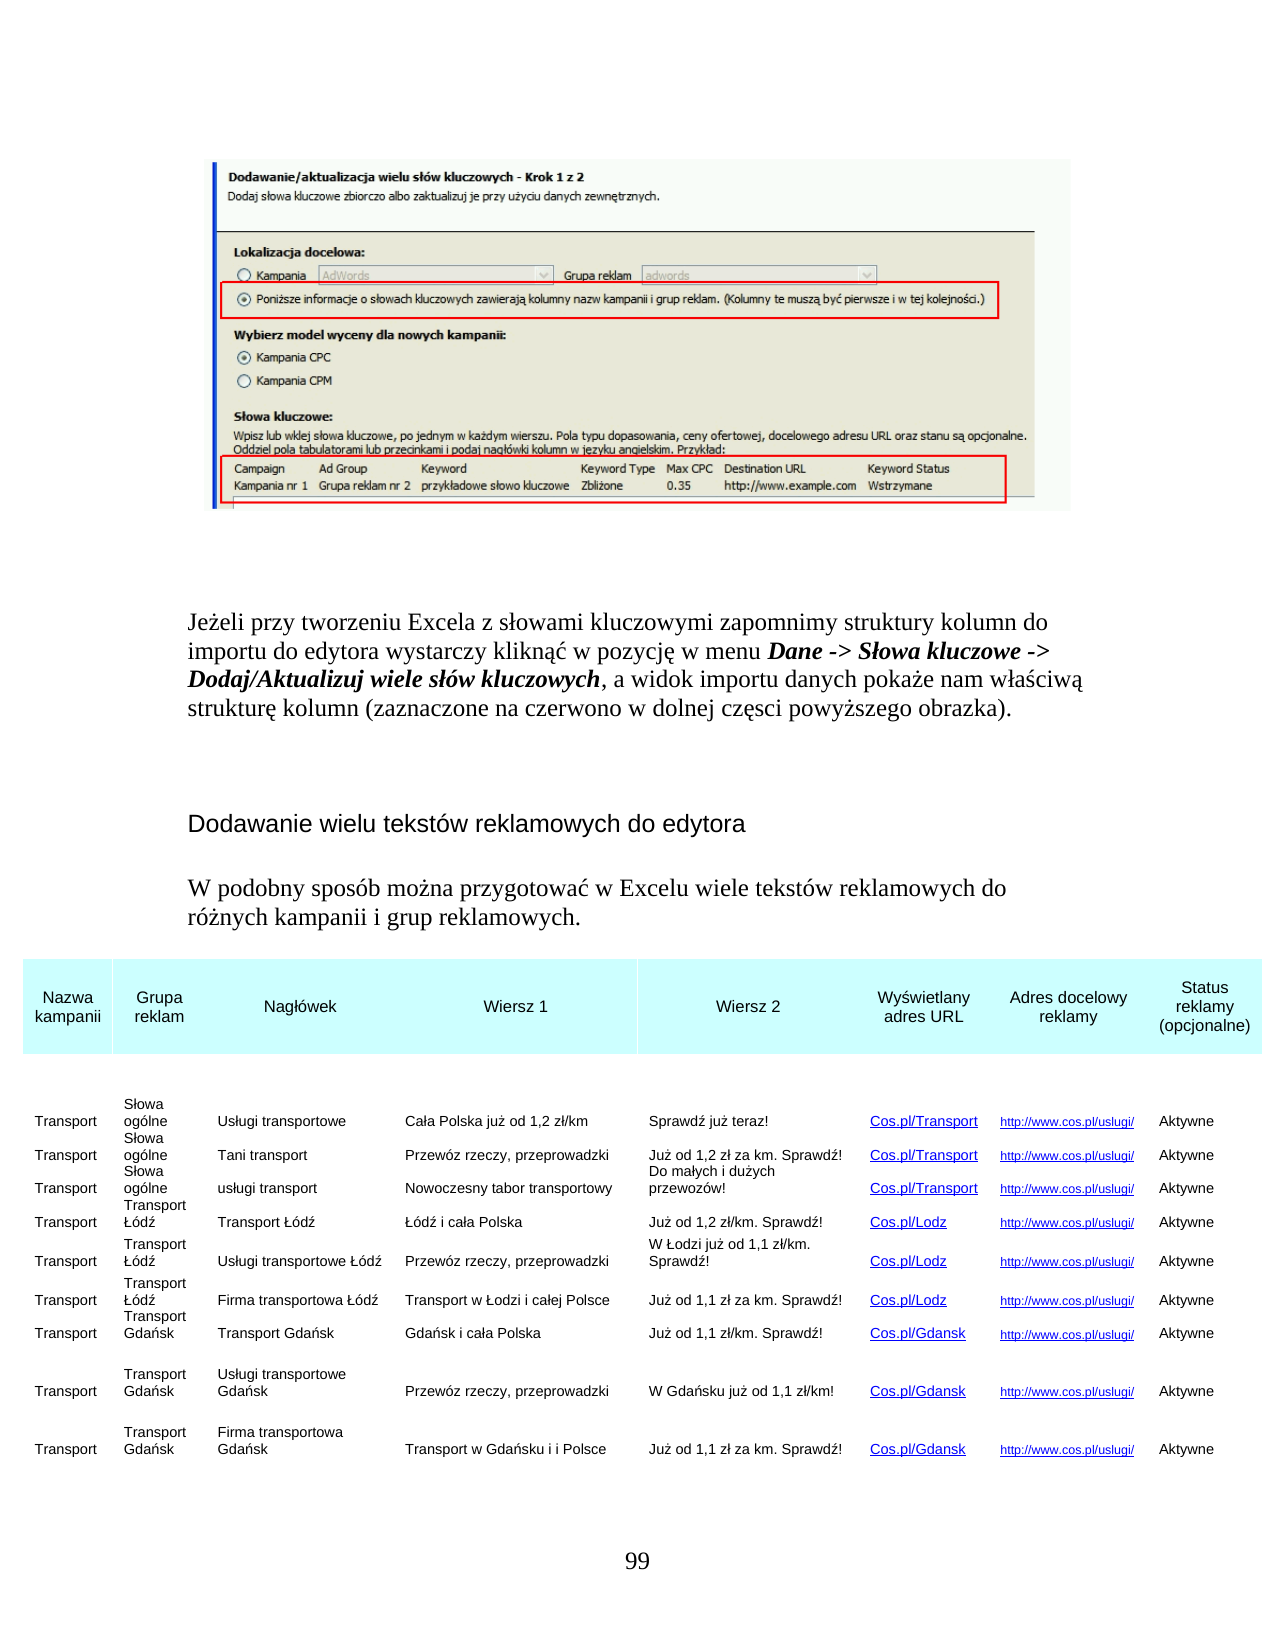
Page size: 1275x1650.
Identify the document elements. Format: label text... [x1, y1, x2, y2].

table_cell Firma transportowa Łódź [206, 1269, 394, 1308]
table_cell [1148, 1054, 1262, 1081]
table_cell Firma transportowa Gdańsk [206, 1400, 394, 1457]
table_cell Już od 1,2 zł za km. Sprawdź! [638, 1129, 859, 1163]
table_cell Cos.pl/Gdansk [859, 1342, 989, 1399]
table_cell Transport [23, 1308, 112, 1342]
table_cell Transport [23, 1269, 112, 1308]
table_cell Aktywne [1148, 1269, 1262, 1308]
table_cell Transport Gdańsk [113, 1308, 206, 1342]
table_cell Transport [23, 1230, 112, 1269]
table_cell Cos.pl/Gdansk [859, 1308, 989, 1342]
table_cell Gdańsk i cała Polska [394, 1308, 637, 1342]
table_cell Słowa ogólne [113, 1129, 206, 1163]
table_cell Transport Łódź [113, 1196, 206, 1230]
table_cell Cos.pl/Gdansk [859, 1400, 989, 1457]
table_cell [113, 1054, 206, 1081]
table_cell Tani transport [206, 1129, 394, 1163]
table_header Wyświetlany adres URL [859, 959, 989, 1054]
table_cell W Gdańsku już od 1,1 zł/km! [638, 1342, 859, 1399]
table_header Grupa reklam [113, 959, 206, 1054]
table_cell http://www.cos.pl/uslugi/ [989, 1129, 1148, 1163]
table_cell [23, 1054, 112, 1081]
table_cell Aktywne [1148, 1163, 1262, 1196]
table_cell Aktywne [1148, 1230, 1262, 1269]
table_cell Aktywne [1148, 1129, 1262, 1163]
table_cell Transport [23, 1081, 112, 1129]
table_cell Transport Łódź [113, 1230, 206, 1269]
table_cell W Łodzi już od 1,1 zł/km. Sprawdź! [638, 1230, 859, 1269]
table_cell Cos.pl/Transport [859, 1081, 989, 1129]
table_cell Już od 1,1 zł za km. Sprawdź! [638, 1400, 859, 1457]
table_header Nazwa kampanii [23, 959, 112, 1054]
table_cell Usługi transportowe Gdańsk [206, 1342, 394, 1399]
table_cell [859, 1054, 989, 1081]
subtitle Dodawanie wielu tekstów reklamowych do edytora [187, 809, 1087, 838]
table_cell Cos.pl/Lodz [859, 1230, 989, 1269]
table_cell Aktywne [1148, 1196, 1262, 1230]
table_cell [638, 1054, 859, 1081]
table_cell Transport Łódź [206, 1196, 394, 1230]
table_header Adres docelowy reklamy [989, 959, 1148, 1054]
table_cell [394, 1054, 637, 1081]
table_cell Cos.pl/Transport [859, 1163, 989, 1196]
table_cell [989, 1054, 1148, 1081]
text W podobny sposób można przygotować w Excelu wiele tekstów reklamowych do różnych kampanii i grup reklamowych. [187, 873, 1087, 930]
table_cell Już od 1,2 zł/km. Sprawdź! [638, 1196, 859, 1230]
table_cell Cała Polska już od 1,2 zł/km [394, 1081, 637, 1129]
table_header Wiersz 1 [394, 959, 637, 1054]
table_cell Transport [23, 1342, 112, 1399]
table_cell http://www.cos.pl/uslugi/ [989, 1342, 1148, 1399]
table_cell Sprawdź już teraz! [638, 1081, 859, 1129]
table_header Nagłówek [206, 959, 394, 1054]
table_cell http://www.cos.pl/uslugi/ [989, 1163, 1148, 1196]
table_cell Transport [23, 1400, 112, 1457]
table_cell usługi transport [206, 1163, 394, 1196]
table_cell Nowoczesny tabor transportowy [394, 1163, 637, 1196]
table_cell Słowa ogólne [113, 1081, 206, 1129]
table_cell http://www.cos.pl/uslugi/ [989, 1400, 1148, 1457]
table_cell Przewóz rzeczy, przeprowadzki [394, 1230, 637, 1269]
table_cell http://www.cos.pl/uslugi/ [989, 1081, 1148, 1129]
table_cell http://www.cos.pl/uslugi/ [989, 1230, 1148, 1269]
table_cell Transport w Gdańsku i i Polsce [394, 1400, 637, 1457]
table_cell http://www.cos.pl/uslugi/ [989, 1269, 1148, 1308]
table_cell Do małych i dużych przewozów! [638, 1163, 859, 1196]
table_cell Transport Gdańsk [113, 1342, 206, 1399]
table_cell Transport [23, 1129, 112, 1163]
table_cell http://www.cos.pl/uslugi/ [989, 1308, 1148, 1342]
table_cell Już od 1,1 zł za km. Sprawdź! [638, 1269, 859, 1308]
picture [204, 159, 1071, 511]
table_cell Cos.pl/Lodz [859, 1269, 989, 1308]
table_cell Aktywne [1148, 1342, 1262, 1399]
table_cell Aktywne [1148, 1400, 1262, 1457]
table_cell Transport Łódź [113, 1269, 206, 1308]
table_cell Cos.pl/Lodz [859, 1196, 989, 1230]
table_cell Przewóz rzeczy, przeprowadzki [394, 1129, 637, 1163]
table_cell [206, 1054, 394, 1081]
table_cell http://www.cos.pl/uslugi/ [989, 1196, 1148, 1230]
table_cell Słowa ogólne [113, 1163, 206, 1196]
table_cell Łódź i cała Polska [394, 1196, 637, 1230]
table_header Wiersz 2 [638, 959, 859, 1054]
table_cell Transport [23, 1196, 112, 1230]
table_cell Transport Gdańsk [206, 1308, 394, 1342]
table_cell Transport [23, 1163, 112, 1196]
table_cell Usługi transportowe [206, 1081, 394, 1129]
table_cell Aktywne [1148, 1308, 1262, 1342]
table_header Status reklamy (opcjonalne) [1148, 959, 1262, 1054]
table_cell Cos.pl/Transport [859, 1129, 989, 1163]
table_cell Przewóz rzeczy, przeprowadzki [394, 1342, 637, 1399]
table_cell Usługi transportowe Łódź [206, 1230, 394, 1269]
table_cell Transport Gdańsk [113, 1400, 206, 1457]
table_cell Już od 1,1 zł/km. Sprawdź! [638, 1308, 859, 1342]
table_cell Transport w Łodzi i całej Polsce [394, 1269, 637, 1308]
text Jeżeli przy tworzeniu Excela z słowami kluczowymi zapomnimy struktury kolumn do importu do edytora wystarczy kliknąć w pozycję w menu Dane -> Słowa kluczowe -> Dodaj/Aktualizuj wiele słów kluczowych, a widok importu danych pokaże nam właściwą strukturę kolumn (zaznaczone na czerwono w dolnej częsci powyższego obrazka). [187, 607, 1087, 722]
table_cell Aktywne [1148, 1081, 1262, 1129]
